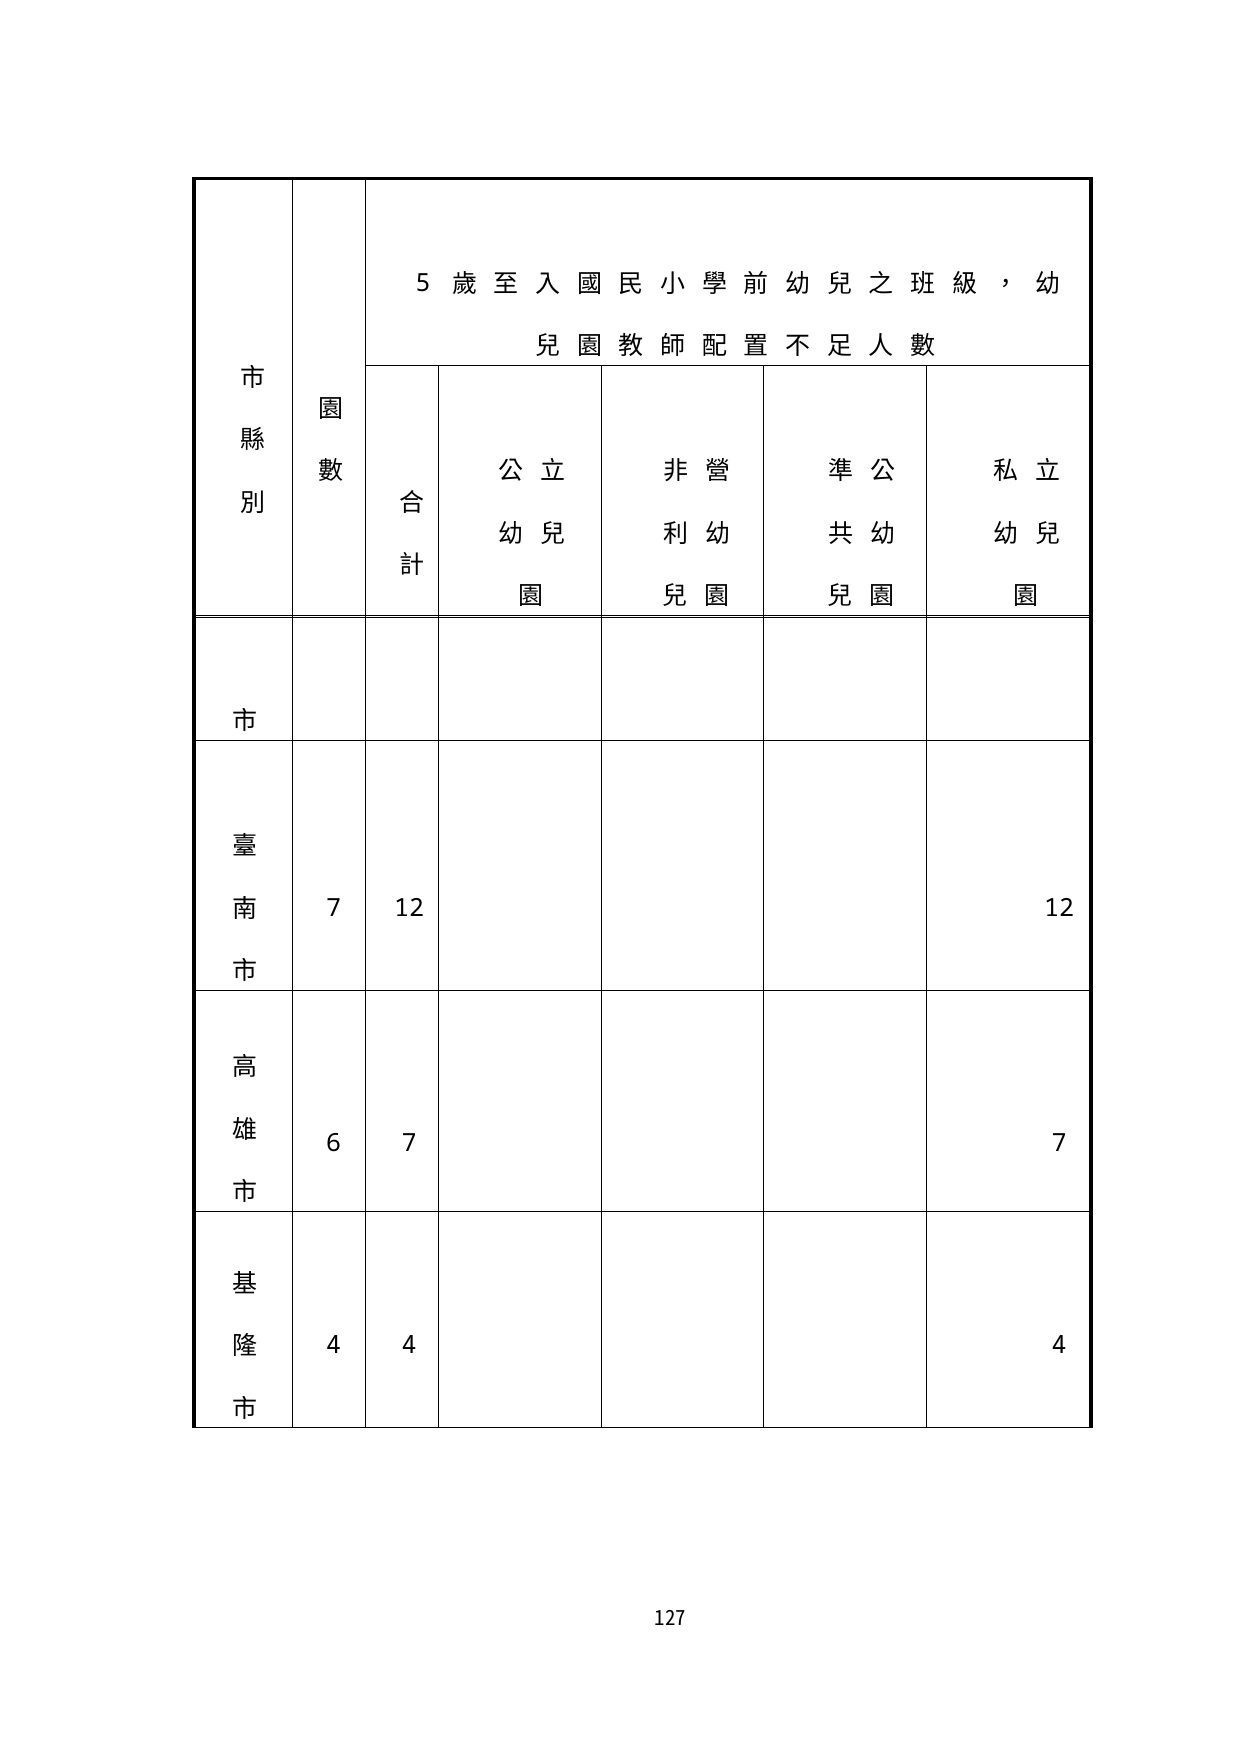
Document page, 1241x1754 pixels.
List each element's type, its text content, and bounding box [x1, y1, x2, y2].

table_cell [764, 1212, 926, 1427]
table_cell 非營利幼兒園 [602, 366, 763, 615]
table_header 5歲至入國民小學前幼兒之班級，幼兒園教師配置不足人數 [366, 180, 1089, 365]
table_cell [439, 741, 601, 990]
table_cell [439, 618, 601, 740]
table_cell [439, 991, 601, 1211]
table_cell [366, 618, 438, 740]
table_cell 公立幼兒園 [439, 366, 601, 615]
table_cell [602, 991, 763, 1211]
table_header 園數 [293, 180, 365, 615]
table_cell [602, 1212, 763, 1427]
table_cell [927, 618, 1089, 740]
table_cell 4 [366, 1212, 438, 1427]
table_cell 6 [293, 991, 365, 1211]
table_cell 臺南市 [196, 741, 292, 990]
table_cell 7 [293, 741, 365, 990]
table_cell [602, 618, 763, 740]
table_cell 私立幼兒園 [927, 366, 1089, 615]
table_cell [764, 991, 926, 1211]
table_cell [764, 618, 926, 740]
table_cell 準公共幼兒園 [764, 366, 926, 615]
table_cell 市 [196, 618, 292, 740]
table_cell 基隆市 [196, 1212, 292, 1427]
table_cell 4 [293, 1212, 365, 1427]
table_cell 12 [366, 741, 438, 990]
table_cell 高雄市 [196, 991, 292, 1211]
table_cell 7 [366, 991, 438, 1211]
table_header 市縣別 [196, 180, 292, 615]
table_cell 4 [927, 1212, 1089, 1427]
table_cell [439, 1212, 601, 1427]
table_cell 合計 [366, 366, 438, 615]
table_cell 7 [927, 991, 1089, 1211]
table_cell [764, 741, 926, 990]
table_cell [602, 741, 763, 990]
table_cell 12 [927, 741, 1089, 990]
table_cell [293, 618, 365, 740]
